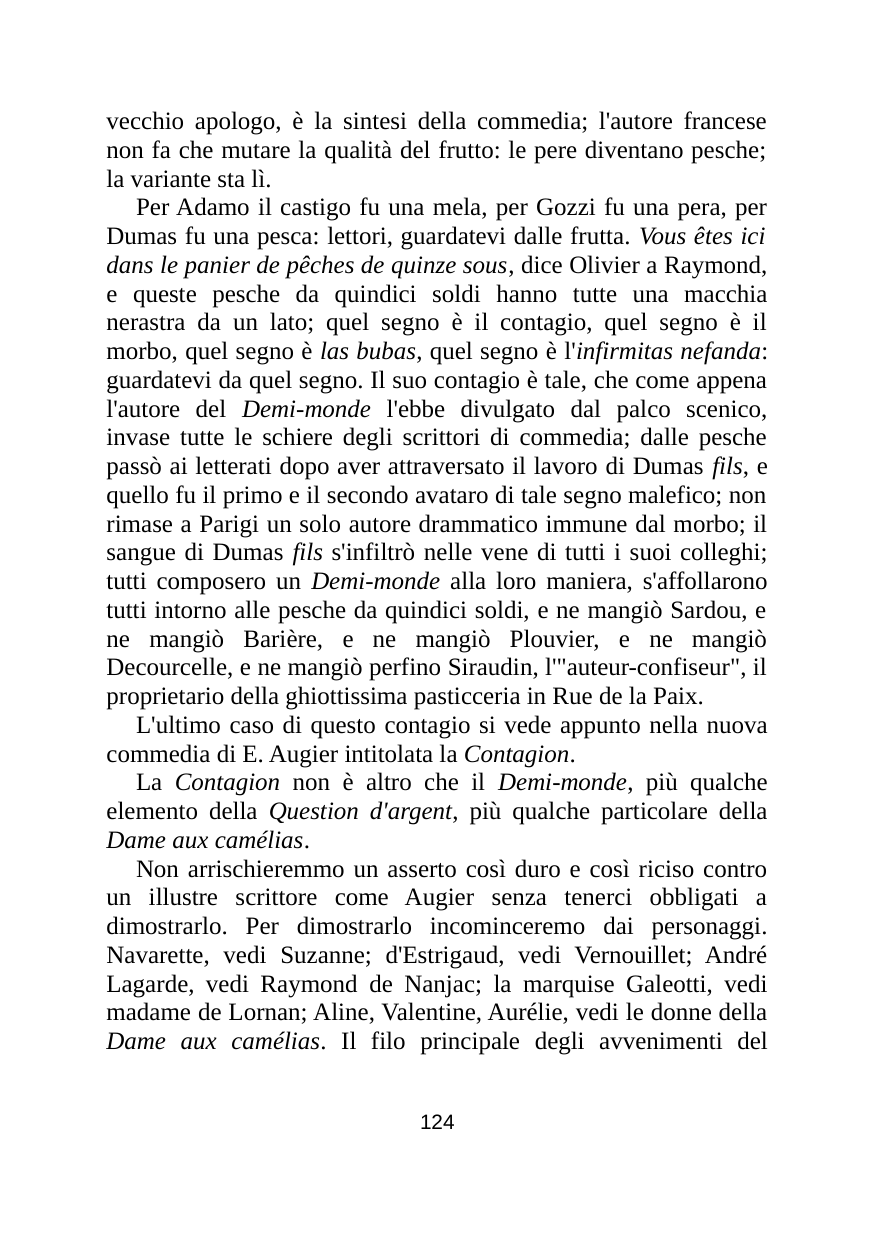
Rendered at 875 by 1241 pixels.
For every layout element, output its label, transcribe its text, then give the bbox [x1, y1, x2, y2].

text Non arrischieremmo un asserto così duro e così riciso contro un illustre scrittore come Augier senza tenerci obbligati a dimostrarlo. Per dimostrarlo incominceremo dai personaggi. Navarette, vedi Suzanne; d'Estrigaud, vedi Vernouillet; André Lagarde, vedi Raymond de Nanjac; la marquise Galeotti, vedi madame de Lornan; Aline, Valentine, Aurélie, vedi le donne della Dame aux camélias. Il filo principale degli avvenimenti del [106, 854, 768, 1055]
text vecchio apologo, è la sintesi della commedia; l'autore francese non fa che mutare la qualità del frutto: le pere diventano pesche; la variante sta lì. [106, 106, 768, 192]
text Per Adamo il castigo fu una mela, per Gozzi fu una pera, per Dumas fu una pesca: lettori, guardatevi dalle frutta. Vous êtes ici dans le panier de pêches de quinze sous, dice Olivier a Raymond, e queste pesche da quindici soldi hanno tutte una macchia nerastra da un lato; quel segno è il contagio, quel segno è il morbo, quel segno è las bubas, quel segno è l'infirmitas nefanda: guardatevi da quel segno. Il suo contagio è tale, che come appena l'autore del Demi-monde l'ebbe divulgato dal palco scenico, invase tutte le schiere degli scrittori di commedia; dalle pesche passò ai letterati dopo aver attraversato il lavoro di Dumas fils, e quello fu il primo e il secondo avataro di tale segno malefico; non rimase a Parigi un solo autore drammatico immune dal morbo; il sangue di Dumas fils s'infiltrò nelle vene di tutti i suoi colleghi; tutti composero un Demi-monde alla loro maniera, s'affollarono tutti intorno alle pesche da quindici soldi, e ne mangiò Sardou, e ne mangiò Barière, e ne mangiò Plouvier, e ne mangiò Decourcelle, e ne mangiò perfino Siraudin, l'"auteur-confiseur", il proprietario della ghiottissima pasticceria in Rue de la Paix. [106, 192, 768, 710]
text L'ultimo caso di questo contagio si vede appunto nella nuova commedia di E. Augier intitolata la Contagion. [106, 710, 768, 767]
text La Contagion non è altro che il Demi-monde, più qualche elemento della Question d'argent, più qualche particolare della Dame aux camélias. [106, 767, 768, 854]
